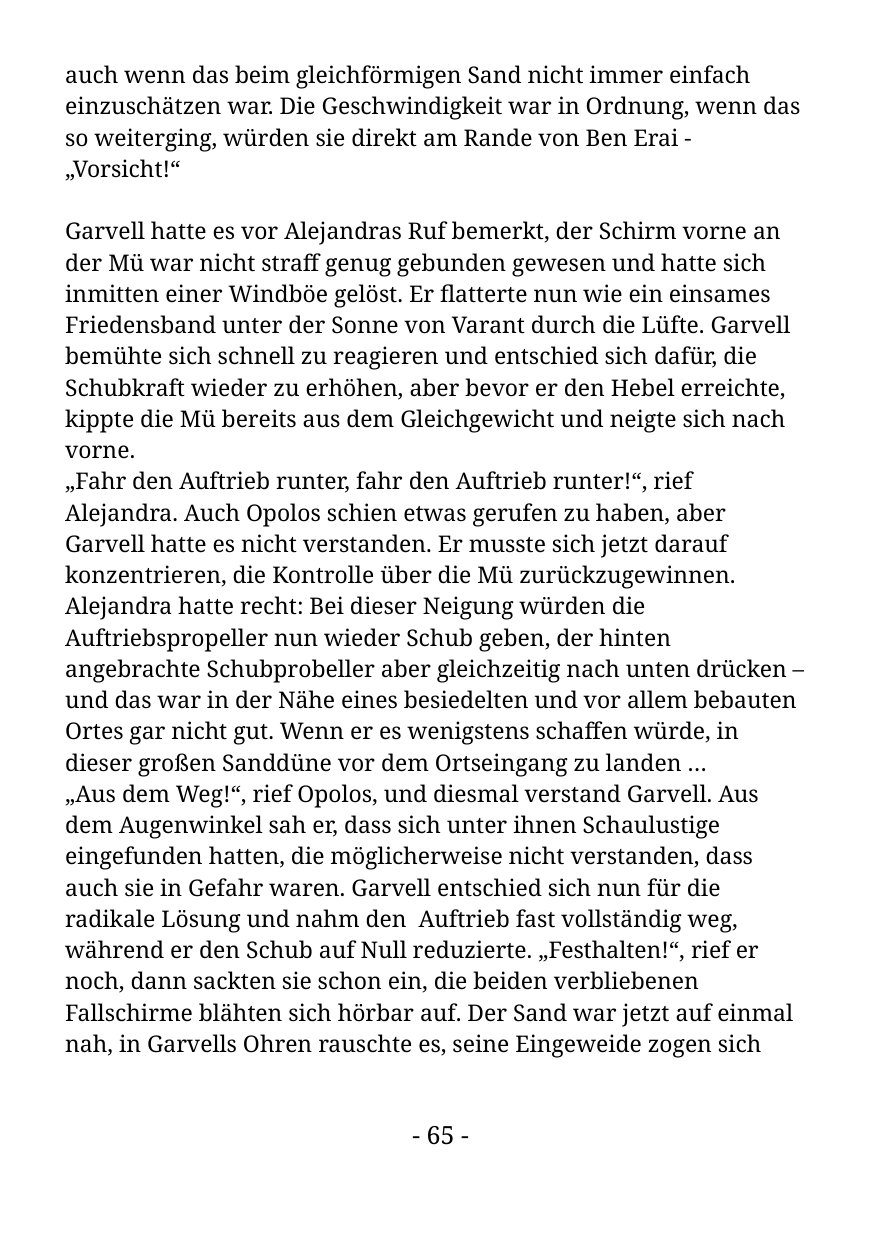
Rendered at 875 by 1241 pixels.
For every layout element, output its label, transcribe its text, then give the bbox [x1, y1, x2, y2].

text „Aus dem Weg!“, rief Opolos, und diesmal verstand Garvell. Aus dem Augenwinkel sah er, dass sich unter ihnen Schaulustige eingefunden hatten, die möglicherweise nicht verstanden, dass auch sie in Gefahr waren. Garvell entschied sich nun für die radikale Lösung und nahm den Auftrieb fast vollständig weg, während er den Schub auf Null reduzierte. „Festhalten!“, rief er noch, dann sackten sie schon ein, die beiden verbliebenen Fallschirme blähten sich hörbar auf. Der Sand war jetzt auf einmal nah, in Garvells Ohren rauschte es, seine Eingeweide zogen sich [65, 778, 809, 1059]
text „Fahr den Auftrieb runter, fahr den Auftrieb runter!“, rief Alejandra. Auch Opolos schien etwas gerufen zu haben, aber Garvell hatte es nicht verstanden. Er musste sich jetzt darauf konzentrieren, die Kontrolle über die Mü zurückzugewinnen. Alejandra hatte recht: Bei dieser Neigung würden die Auftriebspropeller nun wieder Schub geben, der hinten angebrachte Schubprobeller aber gleichzeitig nach unten drücken – und das war in der Nähe eines besiedelten und vor allem bebauten Ortes gar nicht gut. Wenn er es wenigstens schaffen würde, in dieser großen Sanddüne vor dem Ortseingang zu landen … [65, 465, 809, 778]
text „Vorsicht!“ [65, 153, 809, 184]
text Garvell hatte es vor Alejandras Ruf bemerkt, der Schirm vorne an der Mü war nicht straff genug gebunden gewesen und hatte sich inmitten einer Windböe gelöst. Er flatterte nun wie ein einsames Friedensband unter der Sonne von Varant durch die Lüfte. Garvell bemühte sich schnell zu reagieren und entschied sich dafür, die Schubkraft wieder zu erhöhen, aber bevor er den Hebel erreichte, kippte die Mü bereits aus dem Gleichgewicht und neigte sich nach vorne. [65, 215, 809, 465]
text auch wenn das beim gleichförmigen Sand nicht immer einfach einzuschätzen war. Die Geschwindigkeit war in Ordnung, wenn das so weiterging, würden sie direkt am Rande von Ben Erai - [65, 59, 809, 153]
